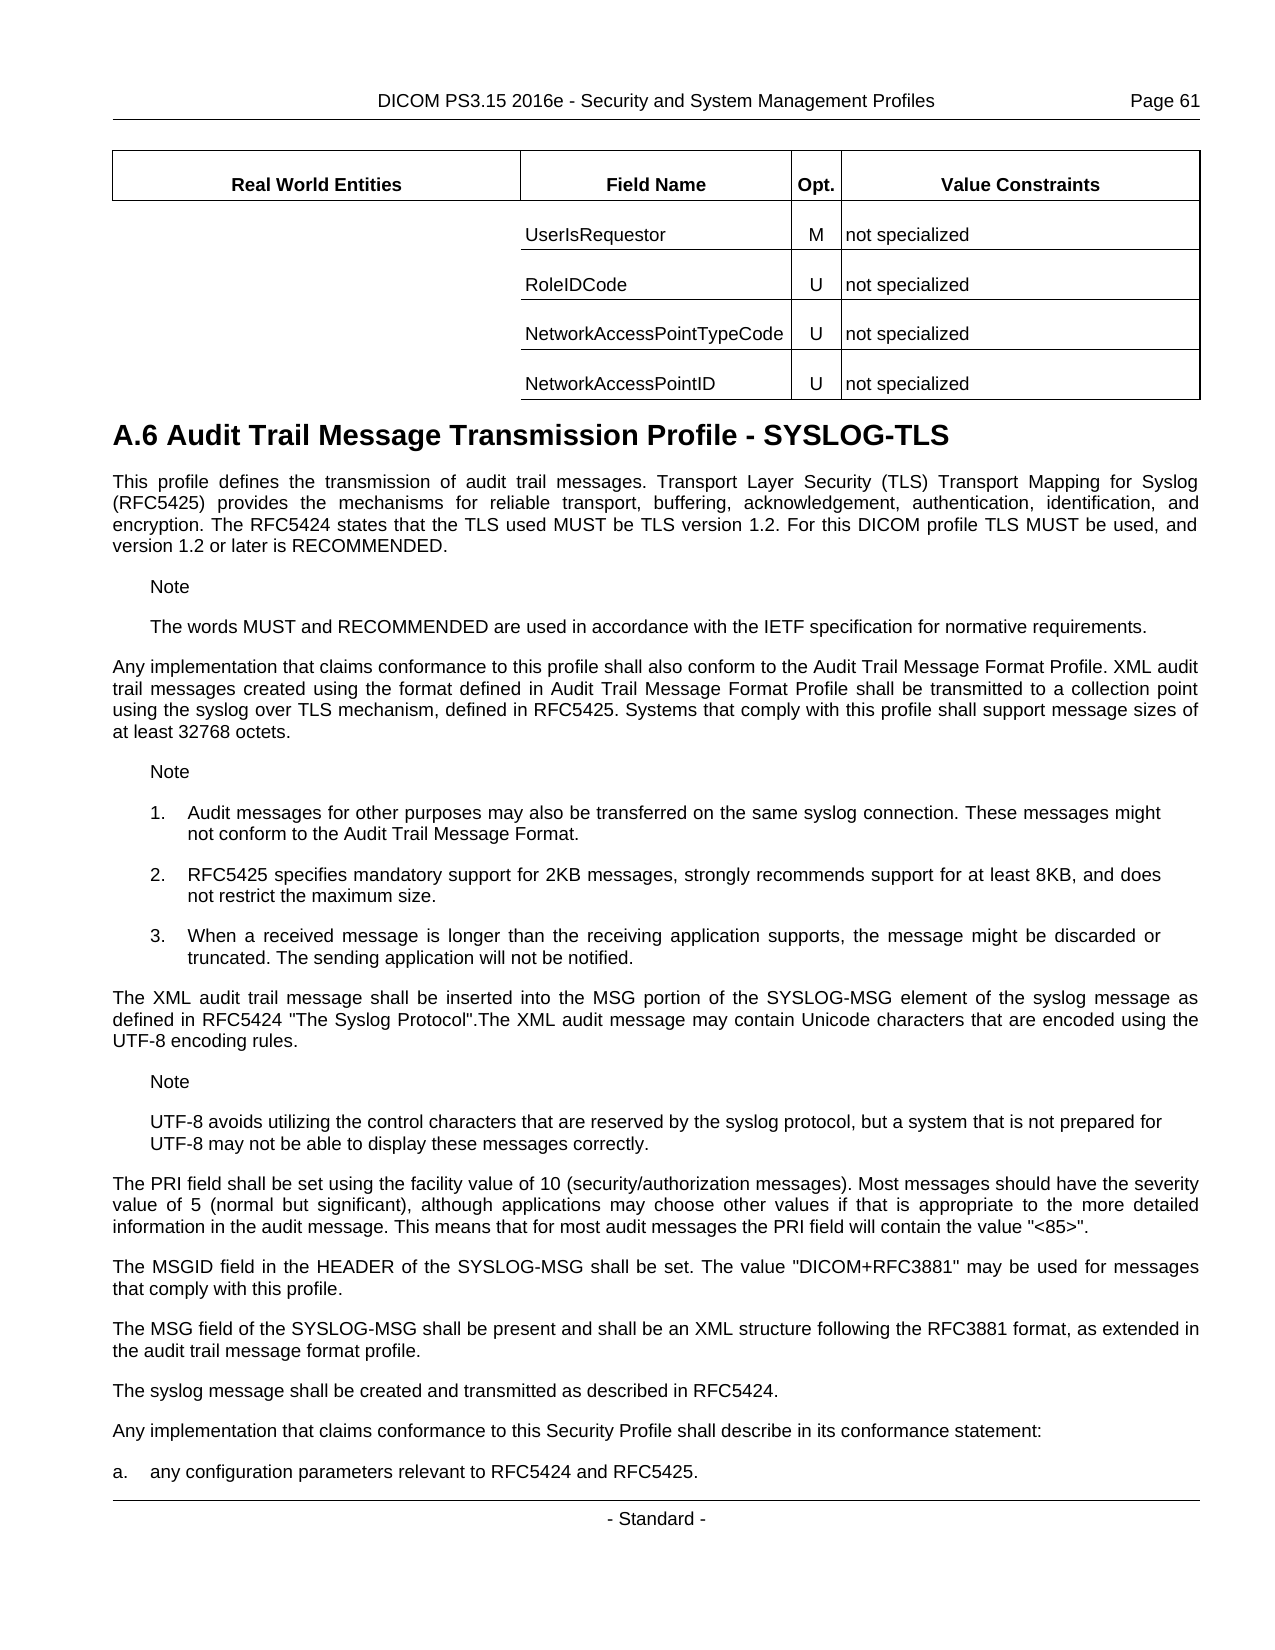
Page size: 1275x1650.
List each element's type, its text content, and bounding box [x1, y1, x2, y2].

table_cell M [792, 201, 841, 249]
table_cell UserIsRequestor [521, 201, 791, 249]
text Note [150, 761, 1162, 783]
table_cell not specialized [842, 201, 1199, 249]
text The syslog message shall be created and transmitted as described in RFC5424. [112, 1380, 1200, 1401]
text This profile defines the transmission of audit trail messages. Transport Layer Security (TLS) Transport Mapping for Syslog (RFC5425) provides the mechanisms for reliable transport, buffering, acknowledgement, authentication, identification, and encryption. The RFC5424 states that the TLS used MUST be TLS version 1.2. For this DICOM profile TLS MUST be used, and version 1.2 or later is RECOMMENDED. [112, 471, 1200, 557]
list Audit messages for other purposes may also be transferred on the same syslog connection. These messages might not conform to the Audit Trail Message Format. [150, 801, 1162, 844]
text The XML audit trail message shall be inserted into the MSG portion of the SYSLOG-MSG element of the syslog message as defined in RFC5424 "The Syslog Protocol".The XML audit message may contain Unicode characters that are encoded using the UTF-8 encoding rules. [112, 987, 1200, 1052]
text Any implementation that claims conformance to this profile shall also conform to the Audit Trail Message Format Profile. XML audit trail messages created using the format defined in Audit Trail Message Format Profile shall be transmitted to a collection point using the syslog over TLS mechanism, defined in RFC5425. Systems that comply with this profile shall support message sizes of at least 32768 octets. [112, 656, 1200, 742]
text Any implementation that claims conformance to this Security Profile shall describe in its conformance statement: [112, 1420, 1200, 1442]
list any configuration parameters relevant to RFC5424 and RFC5425. [112, 1461, 1200, 1482]
text The PRI field shall be set using the facility value of 10 (security/authorization messages). Most messages should have the severity value of 5 (normal but significant), although applications may choose other values if that is appropriate to the more detailed information in the audit message. This means that for most audit messages the PRI field will contain the value "<85>". [112, 1173, 1200, 1237]
table_cell U [792, 350, 841, 398]
text A.6 Audit Trail Message Transmission Profile - SYSLOG-TLS [112, 418, 1200, 452]
table_header Real World Entities [113, 151, 520, 200]
table_header Value Constraints [842, 151, 1199, 200]
list When a received message is longer than the receiving application supports, the message might be discarded or truncated. The sending application will not be notified. [150, 925, 1162, 968]
table_header Opt. [792, 151, 841, 200]
table_cell NetworkAccessPointID [521, 350, 791, 398]
text The MSGID field in the HEADER of the SYSLOG-MSG shall be set. The value "DICOM+RFC3881" may be used for messages that comply with this profile. [112, 1256, 1200, 1299]
table_header Field Name [521, 151, 791, 200]
text The words MUST and RECOMMENDED are used in accordance with the IETF specification for normative requirements. [150, 616, 1162, 637]
table_cell U [792, 250, 841, 299]
list RFC5425 specifies mandatory support for 2KB messages, strongly recommends support for at least 8KB, and does not restrict the maximum size. [150, 863, 1162, 906]
text Note [150, 576, 1162, 597]
table_cell NetworkAccessPointTypeCode [521, 300, 791, 349]
table_cell U [792, 300, 841, 349]
table_cell not specialized [842, 300, 1199, 349]
text UTF-8 avoids utilizing the control characters that are reserved by the syslog protocol, but a system that is not prepared for UTF-8 may not be able to display these messages correctly. [150, 1111, 1162, 1154]
table_cell not specialized [842, 350, 1199, 398]
table_cell not specialized [842, 250, 1199, 299]
text The MSG field of the SYSLOG-MSG shall be present and shall be an XML structure following the RFC3881 format, as extended in the audit trail message format profile. [112, 1318, 1200, 1361]
text Note [150, 1071, 1162, 1092]
table_cell RoleIDCode [521, 250, 791, 299]
